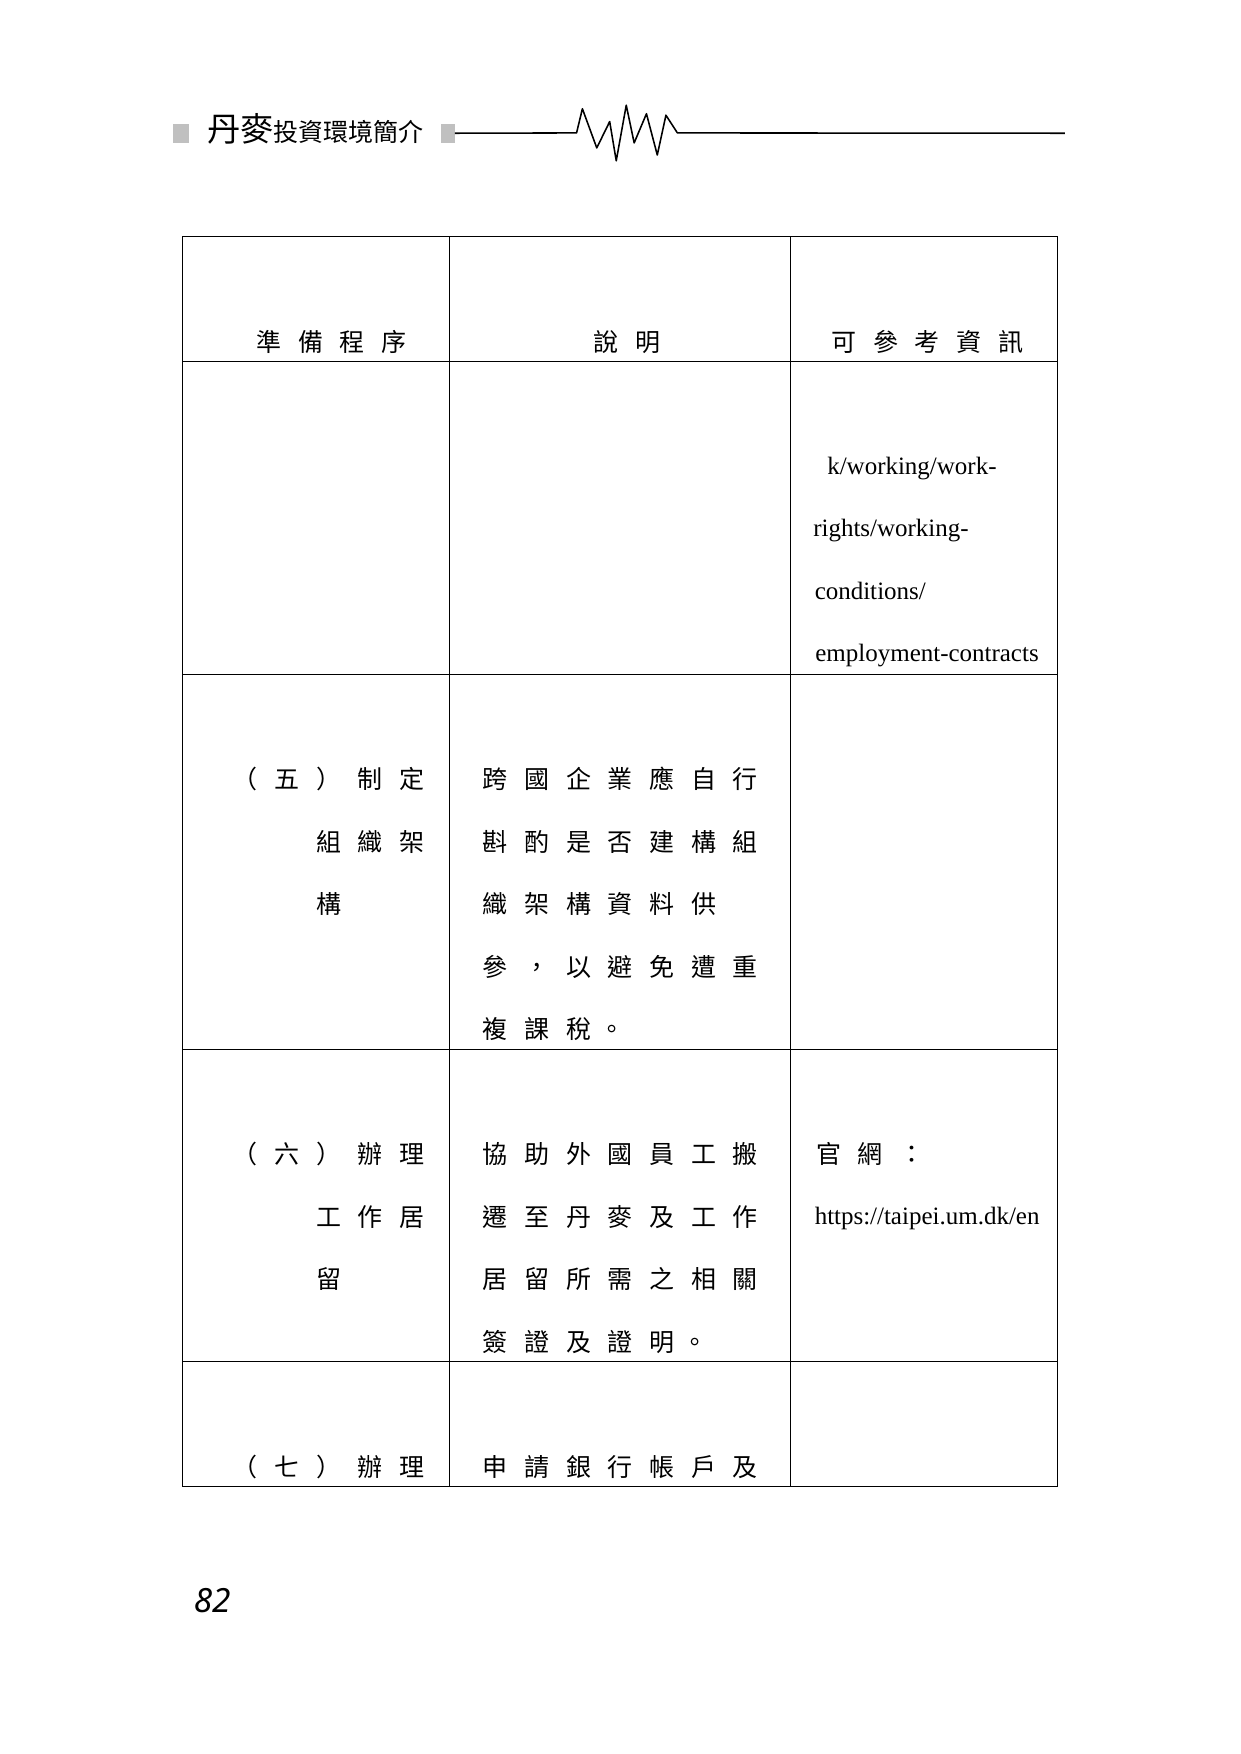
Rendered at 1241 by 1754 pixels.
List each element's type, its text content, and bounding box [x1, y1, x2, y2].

table_cell 申請銀行帳戶及 [450, 1362, 790, 1486]
table_cell [791, 1362, 1057, 1486]
table_cell （六）辦理工作居留 [183, 1050, 449, 1361]
table_cell 跨國企業應自行斟酌是否建構組織架構資料供參，以避免遭重複課稅。 [450, 675, 790, 1049]
table_cell 官網： https://taipei.um.dk/en [791, 1050, 1057, 1361]
table_header 可參考資訊 [791, 237, 1057, 361]
table_cell [450, 362, 790, 674]
table_cell 協助外國員工搬遷至丹麥及工作居留所需之相關簽證及證明。 [450, 1050, 790, 1361]
table_cell （七）辦理 [183, 1362, 449, 1486]
table_header 準備程序 [183, 237, 449, 361]
table_cell （五）制定組織架構 [183, 675, 449, 1049]
table_cell k/working/work-rights/working-conditions/employment-contracts [791, 362, 1057, 674]
table_cell [183, 362, 449, 674]
table_cell [791, 675, 1057, 1049]
table_header 說明 [450, 237, 790, 361]
